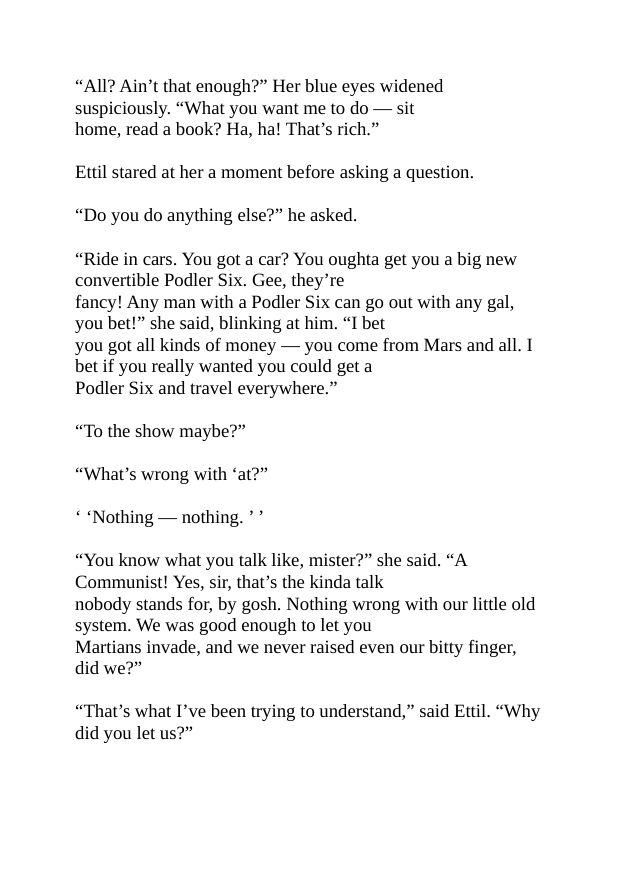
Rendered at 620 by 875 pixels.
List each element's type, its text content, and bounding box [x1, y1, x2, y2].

text “All? Ain’t that enough?” Her blue eyes widened suspiciously. “What you want me to do — sit home, read a book? Ha, ha! That’s rich.” Ettil stared at her a moment before asking a question. “Do you do anything else?” he asked. “Ride in cars. You got a car? You oughta get you a big new convertible Podler Six. Gee, they’re fancy! Any man with a Podler Six can go out with any gal, you bet!” she said, blinking at him. “I bet you got all kinds of money — you come from Mars and all. I bet if you really wanted you could get a Podler Six and travel everywhere.” “To the show maybe?” “What’s wrong with ‘at?” ‘ ‘Nothing — nothing. ’ ’ “You know what you talk like, mister?” she said. “A Communist! Yes, sir, that’s the kinda talk nobody stands for, by gosh. Nothing wrong with our little old system. We was good enough to let you Martians invade, and we never raised even our bitty finger, did we?” “That’s what I’ve been trying to understand,” said Ettil. “Why did you let us?” [75, 75, 544, 743]
